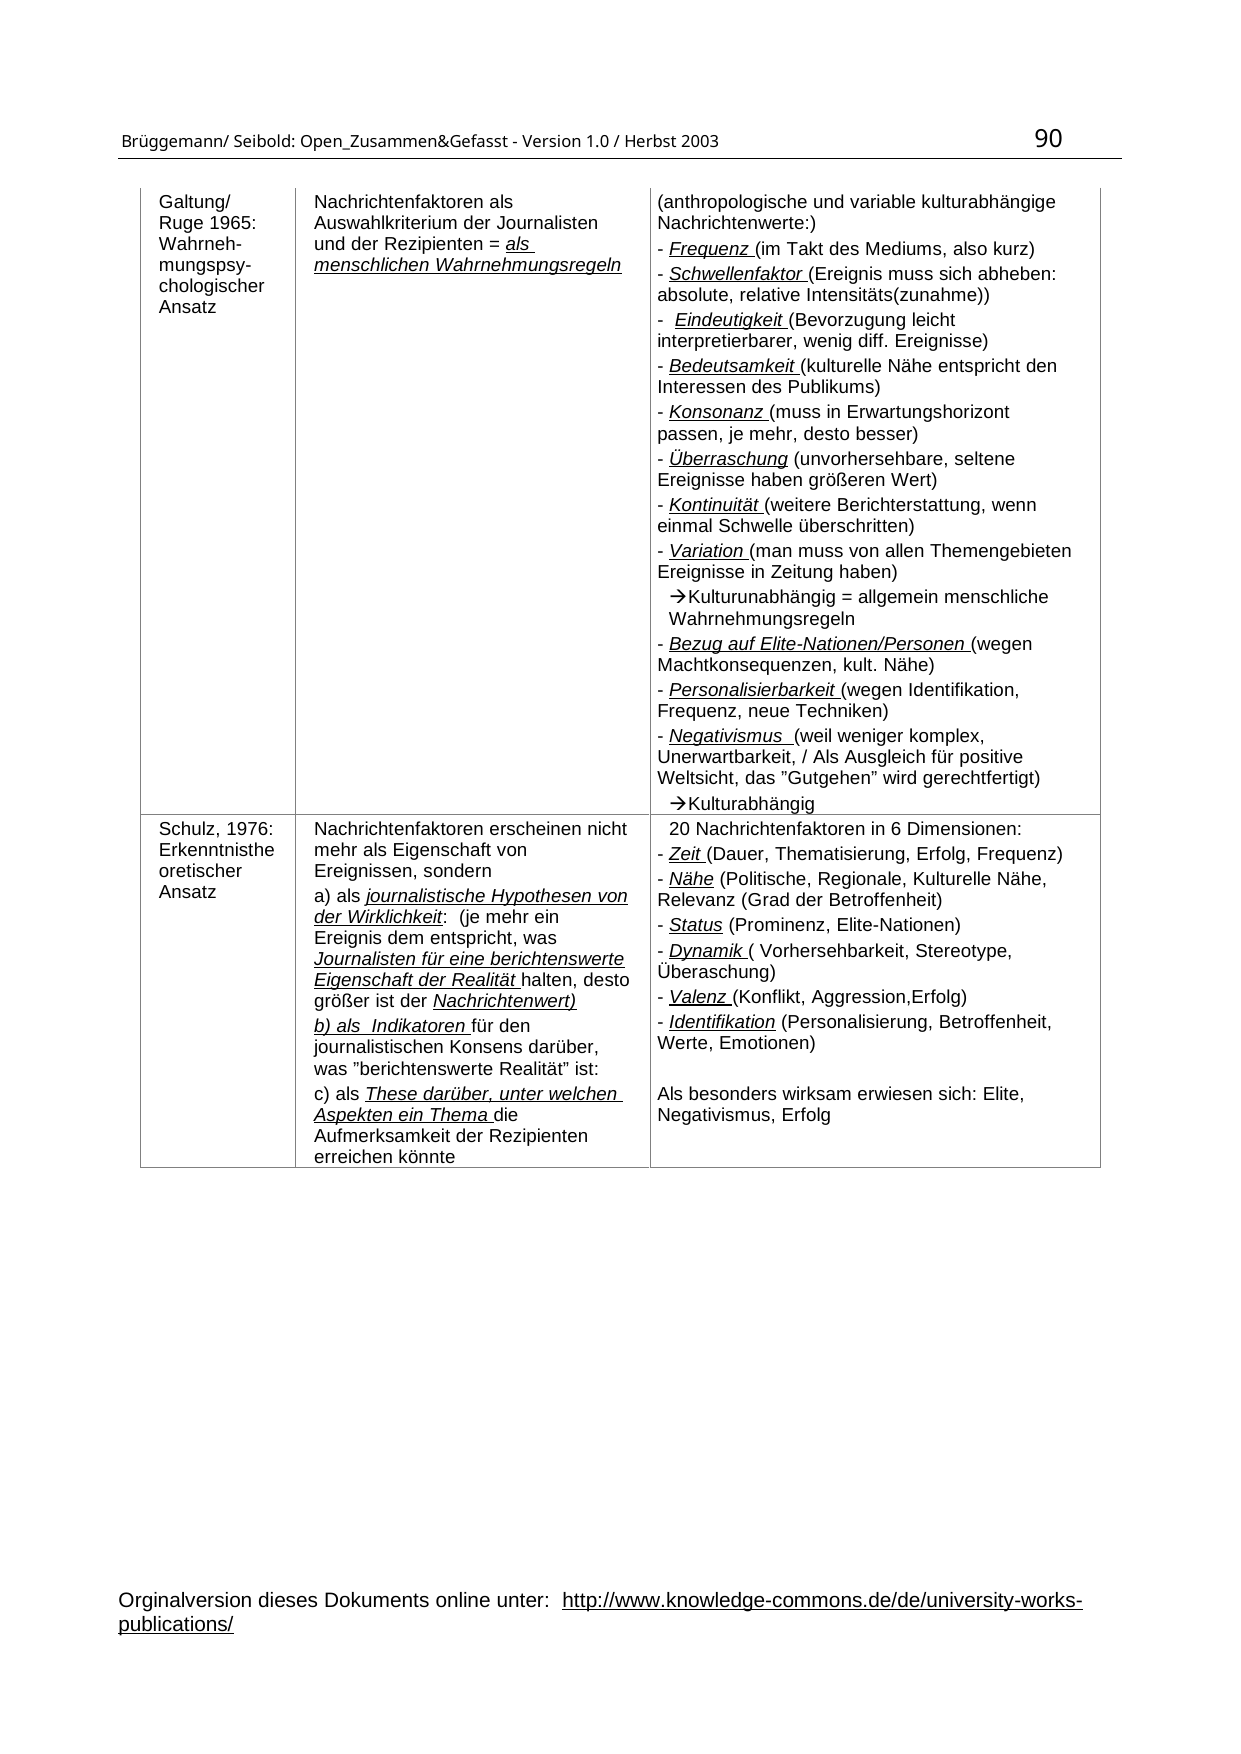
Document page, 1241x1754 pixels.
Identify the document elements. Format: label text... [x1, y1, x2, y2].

table_cell 20 Nachrichtenfaktoren in 6 Dimensionen: - Zeit (Dauer, Thematisierung, Erfolg, Frequenz) - Nähe (Politische, Regionale, Kulturelle Nähe, Relevanz (Grad der Betroffenheit) - Status (Prominenz, Elite-Nationen) - Dynamik ( Vorhersehbarkeit, Stereotype, Überaschung) - Valenz (Konflikt, Aggression,Erfolg) - Identifikation (Personalisierung, Betroffenheit, Werte, Emotionen) Als besonders wirksam erwiesen sich: Elite, Negativismus, Erfolg [651, 815, 1100, 1167]
table_cell Schulz, 1976: Erkenntnistheoretischer Ansatz [141, 815, 295, 1167]
table_cell (anthropologische und variable kulturabhängige Nachrichtenwerte:) - Frequenz (im Takt des Mediums, also kurz) - Schwellenfaktor (Ereignis muss sich abheben: absolute, relative Intensitäts(zunahme)) - Eindeutigkeit (Bevorzugung leicht interpretierbarer, wenig diff. Ereignisse) - Bedeutsamkeit (kulturelle Nähe entspricht den Interessen des Publikums) - Konsonanz (muss in Erwartungshorizont passen, je mehr, desto besser) - Überraschung (unvorhersehbare, seltene Ereignisse haben größeren Wert) - Kontinuität (weitere Berichterstattung, wenn einmal Schwelle überschritten) - Variation (man muss von allen Themengebieten Ereignisse in Zeitung haben) Kulturunabhängig = allgemein menschliche Wahrnehmungsregeln - Bezug auf Elite-Nationen/Personen (wegen Machtkonsequenzen, kult. Nähe) - Personalisierbarkeit (wegen Identifikation, Frequenz, neue Techniken) - Negativismus (weil weniger komplex, Unerwartbarkeit, / Als Ausgleich für positive Weltsicht, das ”Gutgehen” wird gerechtfertigt) Kulturabhängig [651, 188, 1100, 814]
table_cell Galtung/ Ruge 1965: Wahrneh­mungspsy­chologischer Ansatz [141, 188, 295, 814]
table_cell Nachrichtenfaktoren erscheinen nicht mehr als Eigenschaft von Ereignissen, sondern a) als journalistische Hypothesen von der Wirklichkeit: (je mehr ein Ereignis dem entspricht, was Journalisten für eine berichtenswerte Eigenschaft der Realität halten, desto größer ist der Nachrichtenwert) b) als Indikatoren für den journalistischen Konsens darüber, was ”berichtenswerte Realität” ist: c) als These darüber, unter welchen Aspekten ein Thema die Aufmerksamkeit der Rezipienten erreichen könnte [296, 815, 649, 1167]
table_cell Nachrichtenfaktoren als Auswahlkriterium der Journalisten und der Rezipienten = als menschlichen Wahrnehmungsregeln [296, 188, 649, 814]
